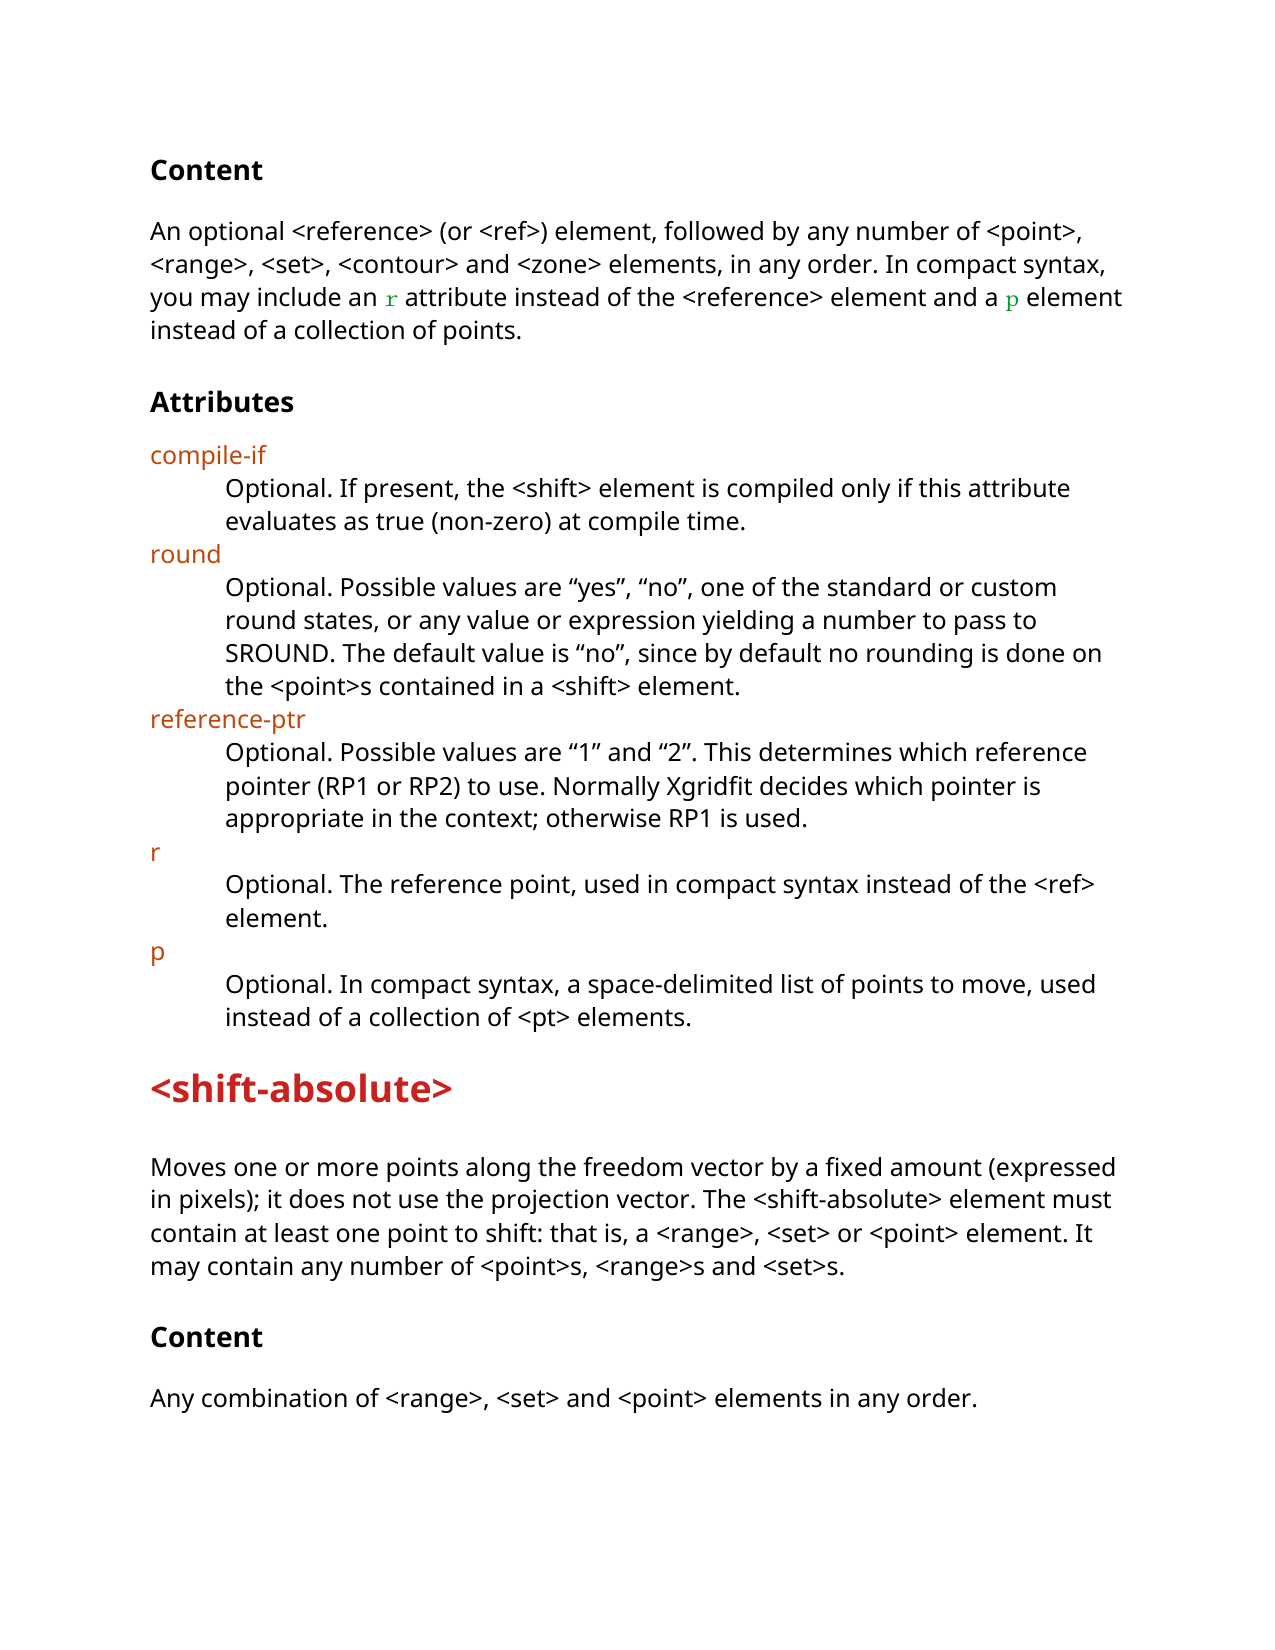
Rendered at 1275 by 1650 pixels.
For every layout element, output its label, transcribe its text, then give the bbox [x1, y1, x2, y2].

subtitle Content [150, 150, 1125, 188]
text Optional. In compact syntax, a space-delimited list of points to move, used instead of a collection of <pt> elements. [225, 967, 1125, 1033]
text Optional. Possible values are “1” and “2”. This determines which reference pointer (RP1 or RP2) to use. Normally Xgridfit decides which pointer is appropriate in the context; otherwise RP1 is used. [225, 736, 1125, 834]
subtitle Attributes [150, 382, 1125, 420]
text r [150, 834, 1125, 868]
text Optional. The reference point, used in compact syntax instead of the <ref> element. [225, 868, 1125, 934]
text compile-if [150, 438, 1125, 471]
text An optional <reference> (or <ref>) element, followed by any number of <point>, <range>, <set>, <contour> and <zone> elements, in any order. In compact syntax, you may include an r attribute instead of the <reference> element and a p element instead of a collection of points. [150, 214, 1125, 346]
text p [150, 934, 1125, 967]
subtitle <shift-absolute> [150, 1062, 1125, 1113]
text Optional. Possible values are “yes”, “no”, one of the standard or custom round states, or any value or expression yielding a number to pass to SROUND. The default value is “no”, since by default no rounding is done on the <point>s contained in a <shift> element. [225, 570, 1125, 702]
text Optional. If present, the <shift> element is compiled only if this attribute evaluates as true (non-zero) at compile time. [225, 471, 1125, 537]
text Any combination of <range>, <set> and <point> elements in any order. [150, 1382, 1125, 1414]
subtitle Content [150, 1318, 1125, 1356]
text Moves one or more points along the freedom vector by a fixed amount (expressed in pixels); it does not use the projection vector. The <shift-absolute> element must contain at least one point to shift: that is, a <range>, <set> or <point> element. It may contain any number of <point>s, <range>s and <set>s. [150, 1149, 1125, 1282]
text reference-ptr [150, 702, 1125, 736]
text round [150, 537, 1125, 570]
